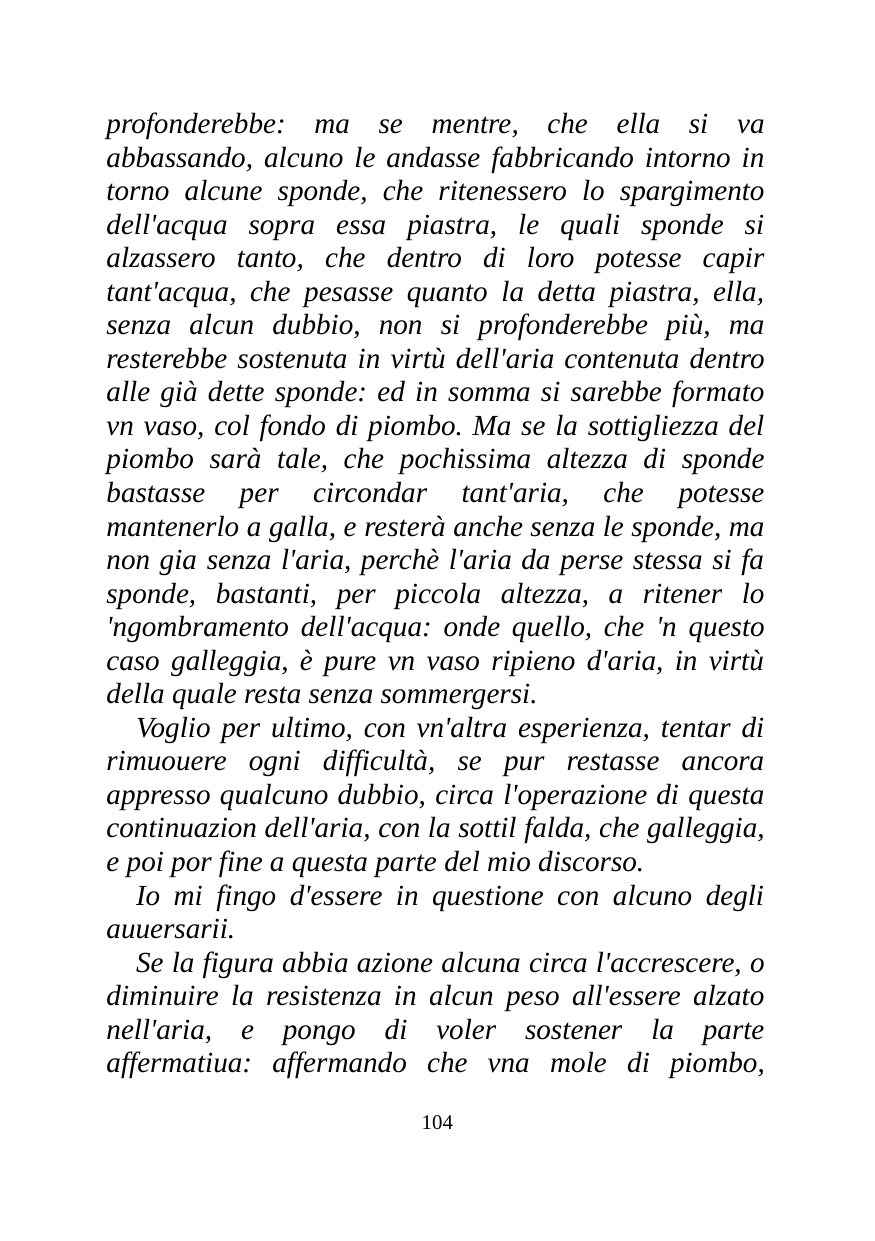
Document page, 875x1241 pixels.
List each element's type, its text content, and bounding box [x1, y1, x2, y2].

text profonderebbe: ma se mentre, che ella si va abbassando, alcuno le andasse fabbricando intorno in torno alcune sponde, che ritenessero lo spargimento dell'acqua sopra essa piastra, le quali sponde si alzassero tanto, che dentro di loro potesse capir tant'acqua, che pesasse quanto la detta piastra, ella, senza alcun dubbio, non si profonderebbe più, ma resterebbe sostenuta in virtù dell'aria contenuta dentro alle già dette sponde: ed in somma si sarebbe formato vn vaso, col fondo di piombo. Ma se la sottigliezza del piombo sarà tale, che pochissima altezza di sponde bastasse per circondar tant'aria, che potesse mantenerlo a galla, e resterà anche senza le sponde, ma non gia senza l'aria, perchè l'aria da perse stessa si fa sponde, bastanti, per piccola altezza, a ritener lo 'ngombramento dell'acqua: onde quello, che 'n questo caso galleggia, è pure vn vaso ripieno d'aria, in virtù della quale resta senza sommergersi. [106, 106, 768, 710]
text Io mi fingo d'essere in questione con alcuno degli auuersarii. [106, 878, 768, 945]
text Voglio per ultimo, con vn'altra esperienza, tentar di rimuouere ogni difficultà, se pur restasse ancora appresso qualcuno dubbio, circa l'operazione di questa continuazion dell'aria, con la sottil falda, che galleggia, e poi por fine a questa parte del mio discorso. [106, 710, 768, 878]
text Se la figura abbia azione alcuna circa l'accrescere, o diminuire la resistenza in alcun peso all'essere alzato nell'aria, e pongo di voler sostener la parte affermatiua: affermando che vna mole di piombo, [106, 945, 768, 1079]
